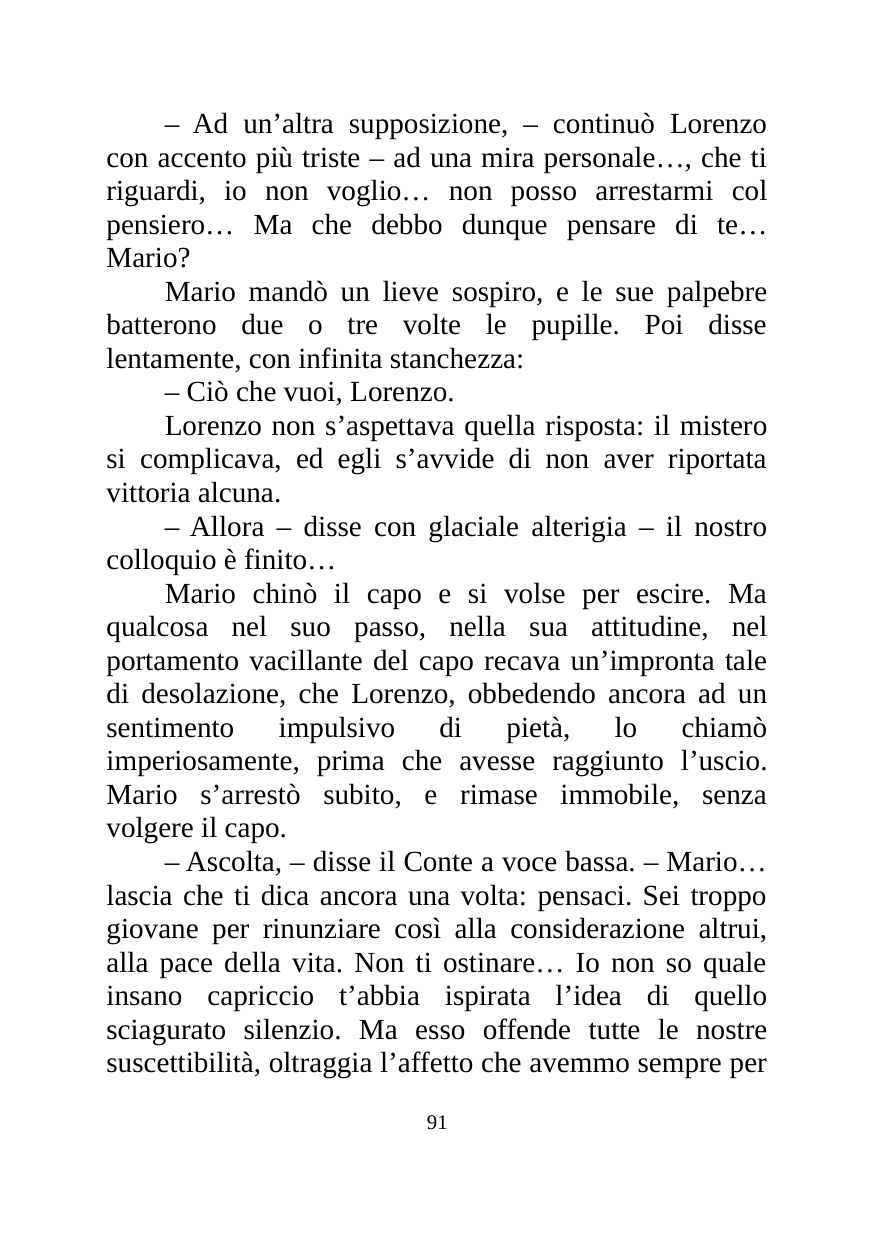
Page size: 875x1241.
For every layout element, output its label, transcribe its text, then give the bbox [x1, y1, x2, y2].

text Lorenzo non s’aspettava quella risposta: il mistero si complicava, ed egli s’avvide di non aver riportata vittoria alcuna. [106, 408, 768, 509]
text – Ad un’altra supposizione, – continuò Lorenzo con accento più triste – ad una mira personale…, che ti riguardi, io non voglio… non posso arrestarmi col pensiero… Ma che debbo dunque pensare di te… Mario? [106, 106, 768, 274]
text Mario chinò il capo e si volse per escire. Ma qualcosa nel suo passo, nella sua attitudine, nel portamento vacillante del capo recava un’impronta tale di desolazione, che Lorenzo, obbedendo ancora ad un sentimento impulsivo di pietà, lo chiamò imperiosamente, prima che avesse raggiunto l’uscio. Mario s’arrestò subito, e rimase immobile, senza volgere il capo. [106, 576, 768, 844]
text Mario mandò un lieve sospiro, e le sue palpebre batterono due o tre volte le pupille. Poi disse lentamente, con infinita stanchezza: [106, 274, 768, 374]
text – Allora – disse con glaciale alterigia – il nostro colloquio è finito… [106, 509, 768, 576]
text – Ciò che vuoi, Lorenzo. [106, 374, 768, 408]
text – Ascolta, – disse il Conte a voce bassa. – Mario… lascia che ti dica ancora una volta: pensaci. Sei troppo giovane per rinunziare così alla considerazione altrui, alla pace della vita. Non ti ostinare… Io non so quale insano capriccio t’abbia ispirata l’idea di quello sciagurato silenzio. Ma esso offende tutte le nostre suscettibilità, oltraggia l’affetto che avemmo sempre per [106, 844, 768, 1079]
